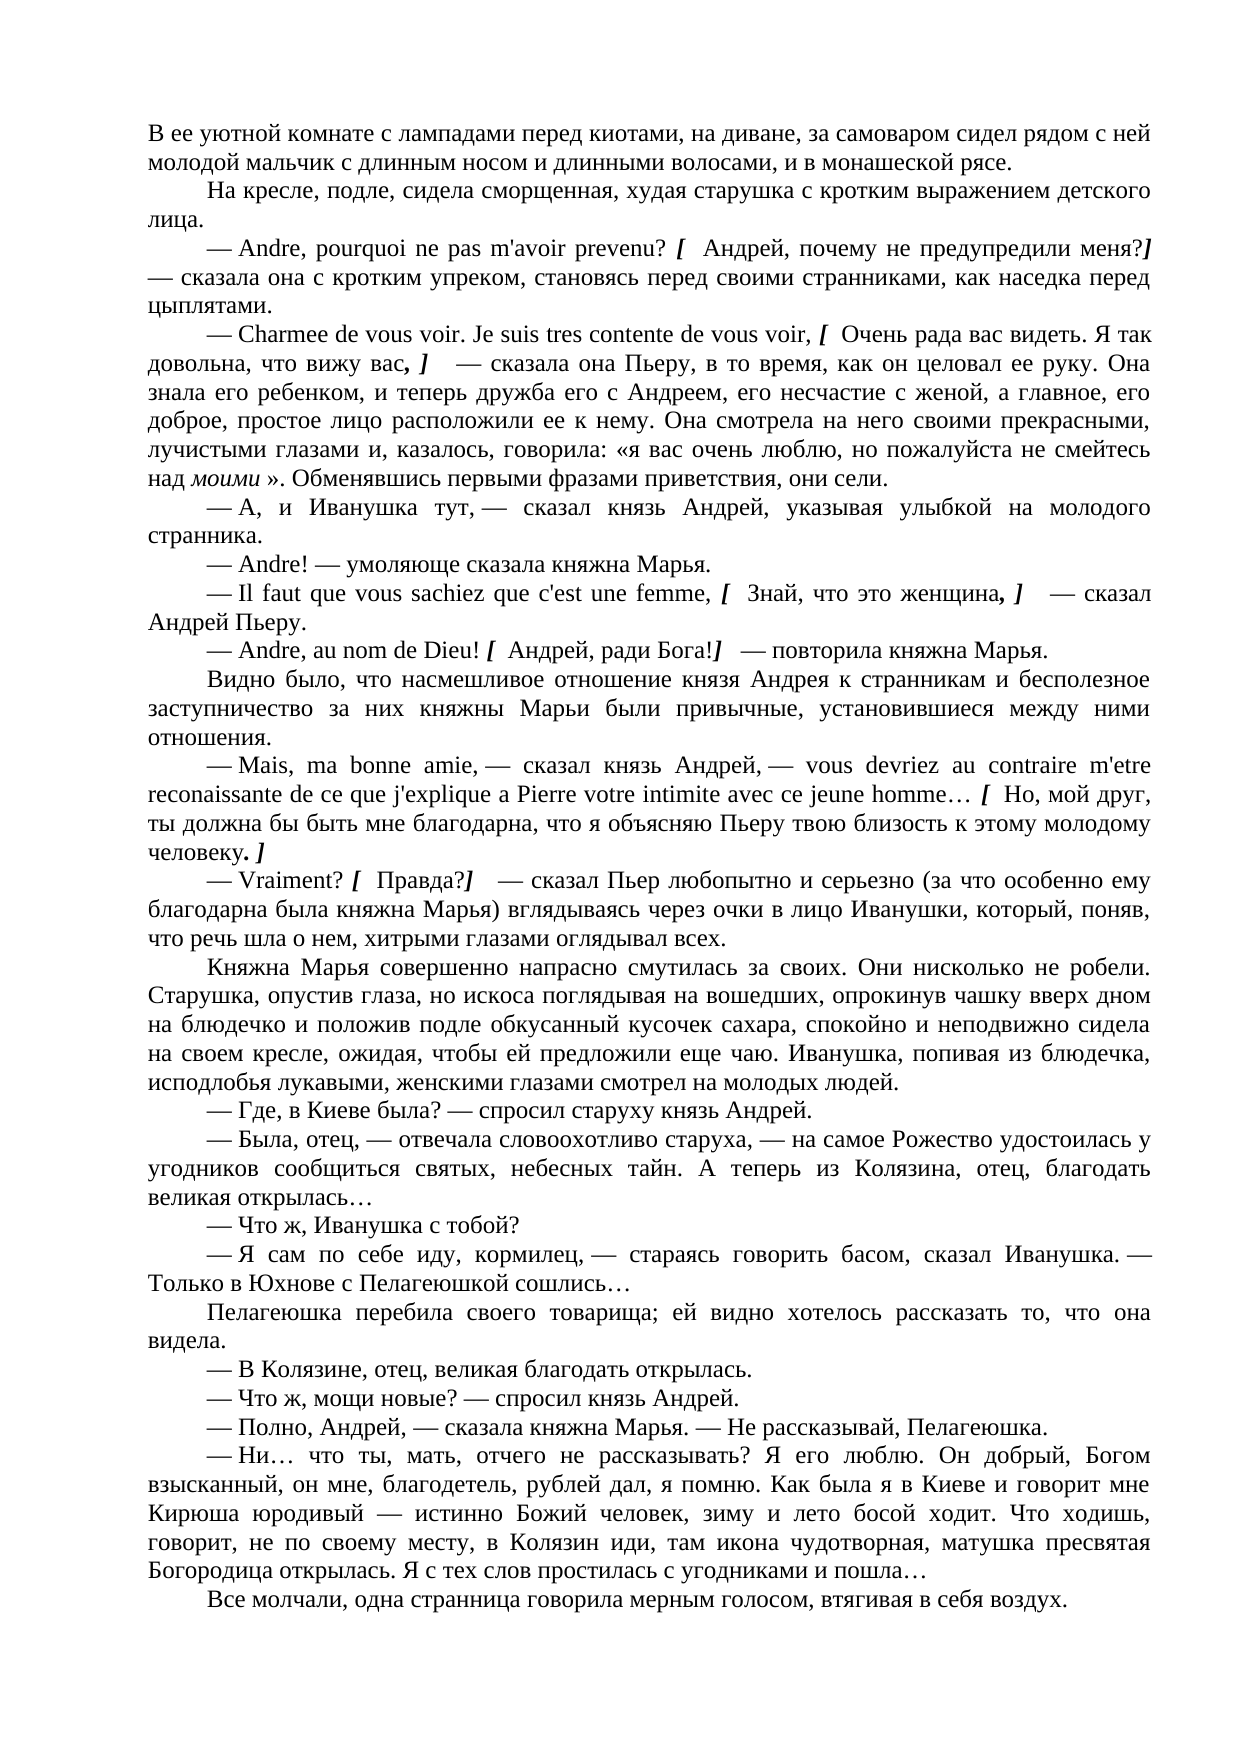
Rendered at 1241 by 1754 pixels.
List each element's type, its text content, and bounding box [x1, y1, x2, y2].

text — Mais, ma bonne amie, — сказал князь Андрей, — vous devriez au contraire m'etre reconaissante de ce que j'explique a Pierre votre intimite avec ce jeune homme… [ Но, мой друг, ты должна бы быть мне благодарна, что я объясняю Пьеру твою близость к этому молодому человеку. ] [148, 751, 1152, 866]
text — В Колязине, отец, великая благодать открылась. [148, 1354, 1152, 1383]
text — Andre, au nom de Dieu! [ Андрей, ради Бога!] — повторила княжна Марья. [148, 636, 1152, 664]
text В ее уютной комнате с лампадами перед киотами, на диване, за самоваром сидел рядом с ней молодой мальчик с длинным носом и длинными волосами, и в монашеской рясе. [148, 118, 1152, 176]
text На кресле, подле, сидела сморщенная, худая старушка с кротким выражением детского лица. [148, 176, 1152, 233]
text Пелагеюшка перебила своего товарища; ей видно хотелось рассказать то, что она видела. [148, 1297, 1152, 1354]
text — Что ж, Иванушка с тобой? [148, 1211, 1152, 1239]
text — Была, отец, — отвечала словоохотливо старуха, — на самое Рожество удостоилась у угодников сообщиться святых, небесных тайн. А теперь из Колязина, отец, благодать великая открылась… [148, 1124, 1152, 1211]
text Видно было, что насмешливое отношение князя Андрея к странникам и бесполезное заступничество за них княжны Марьи были привычные, установившиеся между ними отношения. [148, 664, 1152, 751]
text — Vraiment? [ Правда?] — сказал Пьер любопытно и серьезно (за что особенно ему благодарна была княжна Марья) вглядываясь через очки в лицо Иванушки, который, поняв, что речь шла о нем, хитрыми глазами оглядывал всех. [148, 866, 1152, 952]
text — Полно, Андрей, — сказала княжна Марья. — Не рассказывай, Пелагеюшка. [148, 1412, 1152, 1441]
text Княжна Марья совершенно напрасно смутилась за своих. Они нисколько не робели. Старушка, опустив глаза, но искоса поглядывая на вошедших, опрокинув чашку вверх дном на блюдечко и положив подле обкусанный кусочек сахара, спокойно и неподвижно сидела на своем кресле, ожидая, чтобы ей предложили еще чаю. Иванушка, попивая из блюдечка, исподлобья лукавыми, женскими глазами смотрел на молодых людей. [148, 952, 1152, 1096]
text — Ни… что ты, мать, отчего не рассказывать? Я его люблю. Он добрый, Богом взысканный, он мне, благодетель, рублей дал, я помню. Как была я в Киеве и говорит мне Кирюша юродивый — истинно Божий человек, зиму и лето босой ходит. Что ходишь, говорит, не по своему месту, в Колязин иди, там икона чудотворная, матушка пресвятая Богородица открылась. Я с тех слов простилась с угодниками и пошла… [148, 1441, 1152, 1584]
text — Я сам по себе иду, кормилец, — стараясь говорить басом, сказал Иванушка. — Только в Юхнове с Пелагеюшкой сошлись… [148, 1239, 1152, 1297]
text — Charmee de vous voir. Je suis tres contente de vous voir, [ Очень рада вас видеть. Я так довольна, что вижу вас, ] — сказала она Пьеру, в то время, как он целовал ее руку. Она знала его ребенком, и теперь дружба его с Андреем, его несчастие с женой, а главное, его доброе, простое лицо расположили ее к нему. Она смотрела на него своими прекрасными, лучистыми глазами и, казалось, говорила: «я вас очень люблю, но пожалуйста не смейтесь над моими ». Обменявшись первыми фразами приветствия, они сели. [148, 319, 1152, 492]
text — Andre! — умоляюще сказала княжна Марья. [148, 549, 1152, 578]
text Все молчали, одна странница говорила мерным голосом, втягивая в себя воздух. [148, 1584, 1152, 1613]
text — Что ж, мощи новые? — спросил князь Андрей. [148, 1383, 1152, 1412]
text — Где, в Киеве была? — спросил старуху князь Андрей. [148, 1096, 1152, 1124]
text — Andre, pourquoi ne pas m'avoir prevenu? [ Андрей, почему не предупредили меня?] — сказала она с кротким упреком, становясь перед своими странниками, как наседка перед цыплятами. [148, 233, 1152, 319]
text — А, и Иванушка тут, — сказал князь Андрей, указывая улыбкой на молодого странника. [148, 492, 1152, 549]
text — Il faut que vous sachiez que c'est une femme, [ Знай, что это женщина, ] — сказал Андрей Пьеру. [148, 578, 1152, 636]
